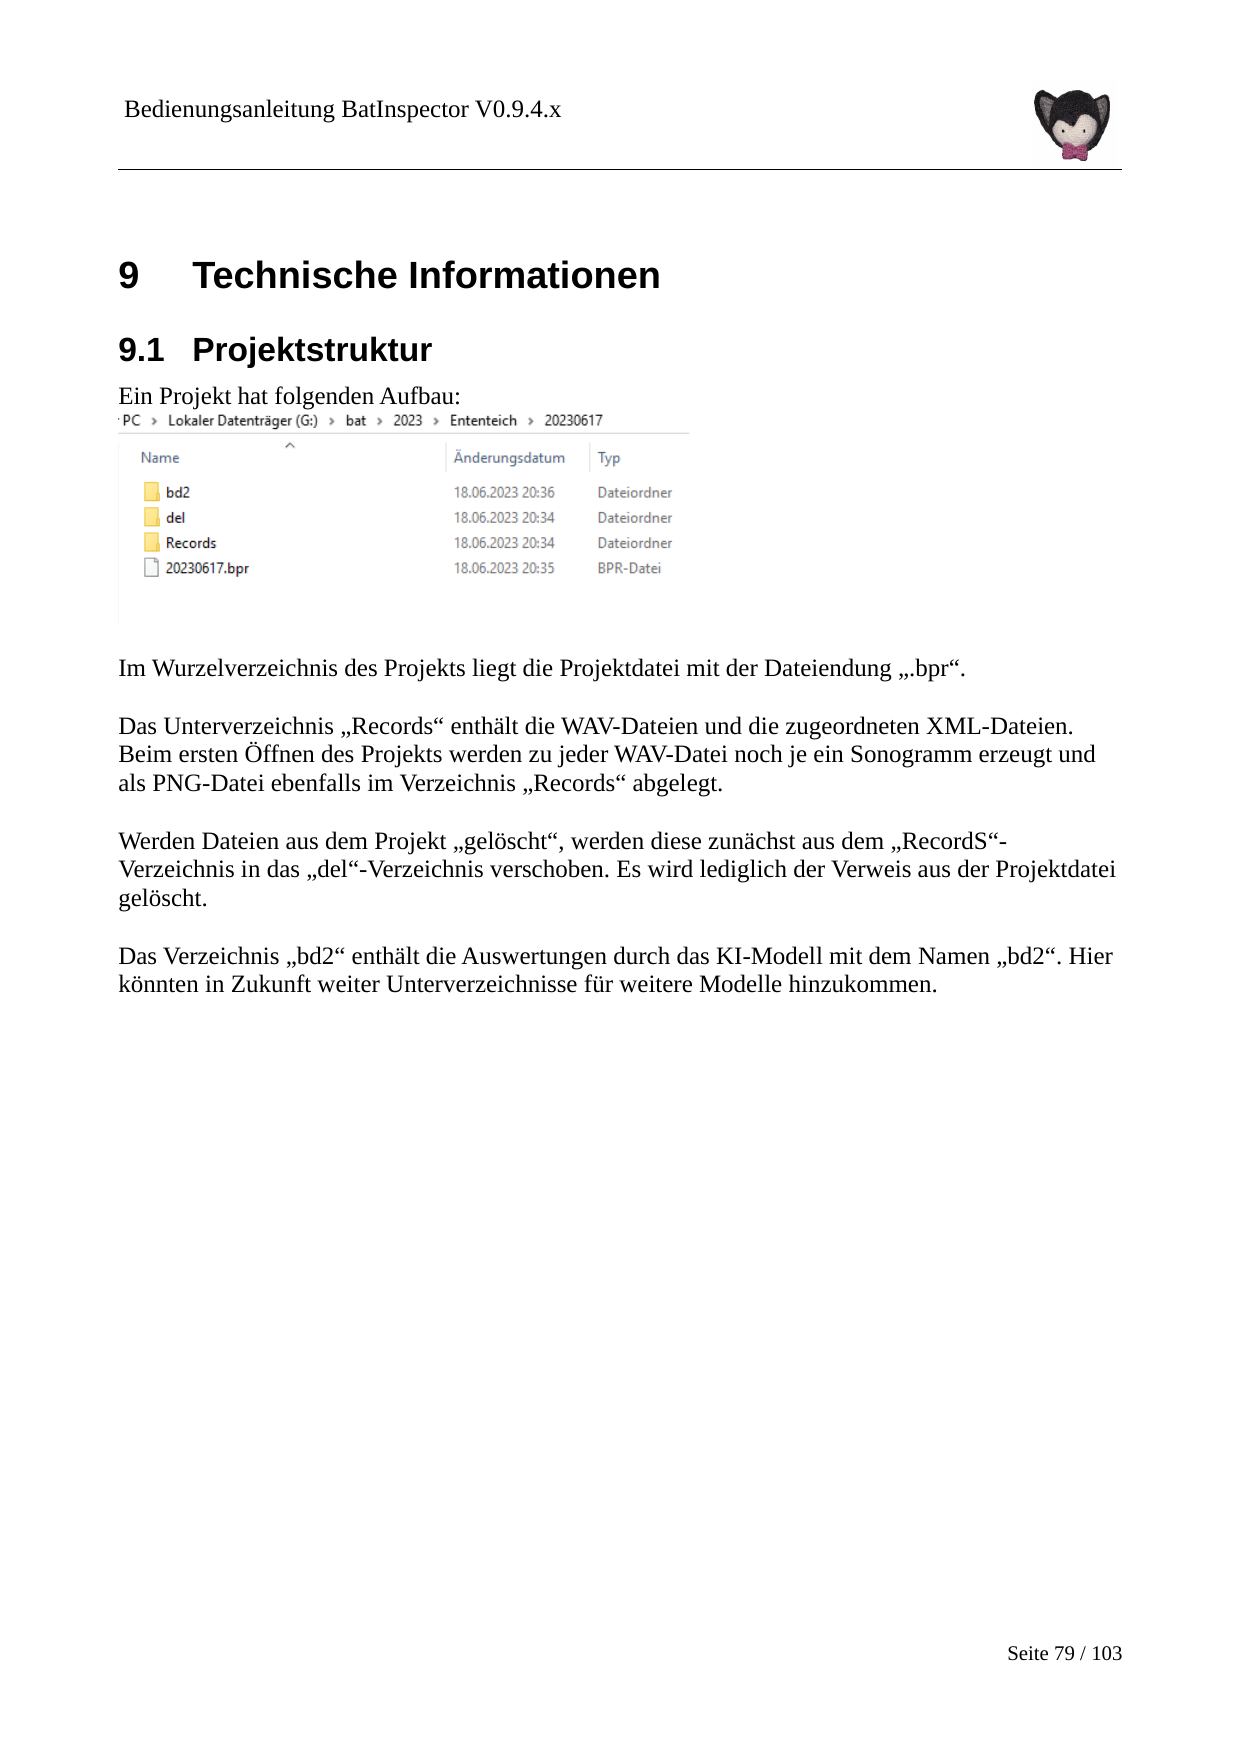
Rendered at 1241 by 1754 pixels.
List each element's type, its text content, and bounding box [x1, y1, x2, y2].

text Ein Projekt hat folgenden Aufbau: [118, 381, 1122, 410]
picture [118, 410, 690, 625]
text Werden Dateien aus dem Projekt „gelöscht“, werden diese zunächst aus dem „RecordS“-Verzeichnis in das „del“-Verzeichnis verschoben. Es wird lediglich der Verweis aus der Projektdatei gelöscht. [118, 826, 1122, 912]
text Im Wurzelverzeichnis des Projekts liegt die Projektdatei mit der Dateiendung „.bpr“. [118, 653, 1122, 682]
text Das Unterverzeichnis „Records“ enthält die WAV-Dateien und die zugeordneten XML-Dateien. Beim ersten Öffnen des Projekts werden zu jeder WAV-Datei noch je ein Sonogramm erzeugt und als PNG-Datei ebenfalls im Verzeichnis „Records“ abgelegt. [118, 711, 1122, 797]
subtitle Projektstruktur [118, 330, 1122, 369]
text Das Verzeichnis „bd2“ enthält die Auswertungen durch das KI-Modell mit dem Namen „bd2“. Hier könnten in Zukunft weiter Unterverzeichnisse für weitere Modelle hinzukommen. [118, 941, 1122, 998]
subtitle Technische Informationen [118, 253, 1122, 297]
picture [1030, 80, 1119, 169]
